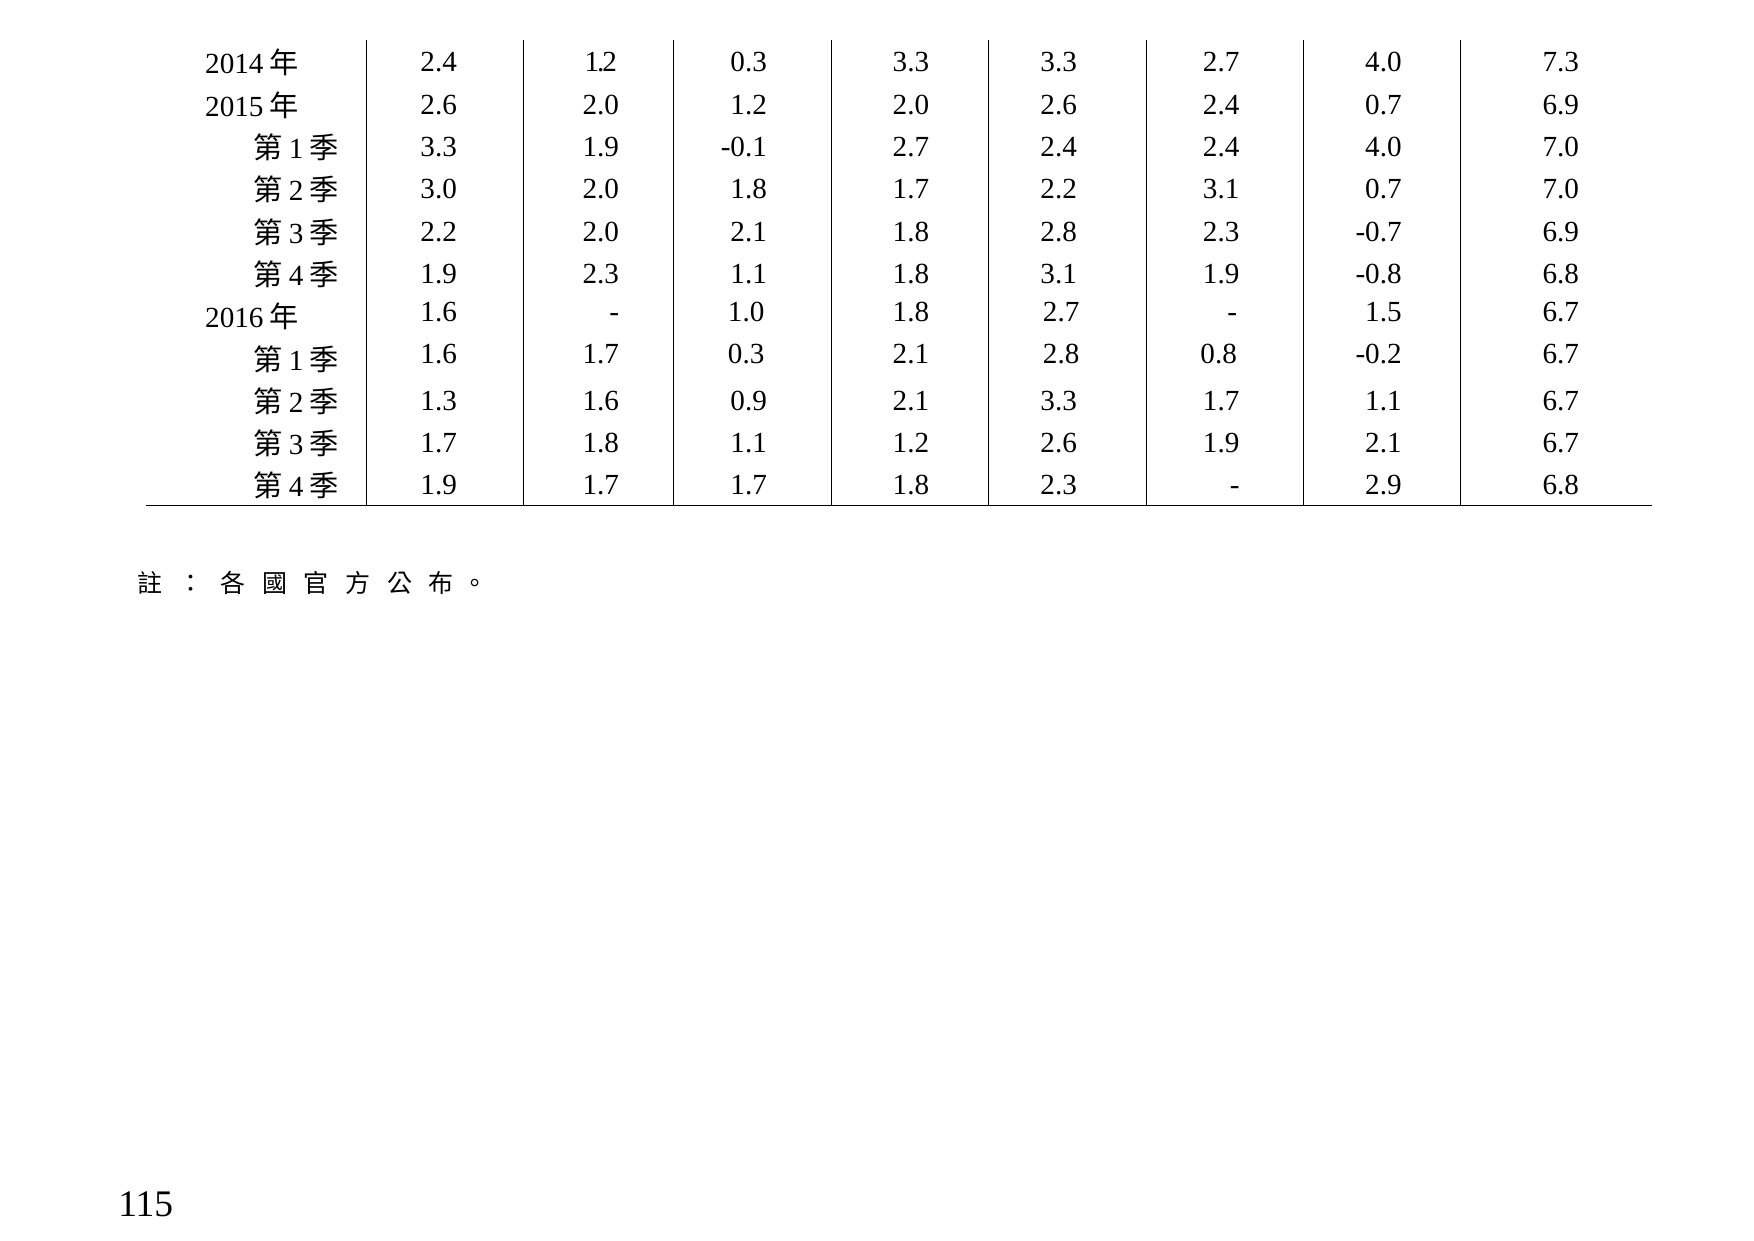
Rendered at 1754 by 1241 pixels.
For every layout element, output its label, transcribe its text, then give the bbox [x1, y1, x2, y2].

table_cell 2.4 [989, 125, 1146, 167]
table_cell -0.7 [1304, 209, 1460, 252]
table_cell 2.1 [1304, 421, 1460, 463]
table_cell 2.4 [1147, 125, 1303, 167]
table_cell 第2季 [146, 379, 366, 421]
table_cell 7.3 [1461, 40, 1652, 82]
table_cell 2.7 [1147, 40, 1303, 82]
table_cell 2.3 [1147, 209, 1303, 252]
table_cell -0.2 [1304, 336, 1460, 378]
table_cell 1.9 [367, 463, 523, 505]
table_cell 1.8 [524, 421, 673, 463]
table_cell 3.3 [989, 40, 1146, 82]
table_cell - [1147, 463, 1303, 505]
table_cell 2.2 [989, 167, 1146, 209]
table_cell 0.3 [674, 336, 831, 378]
table_cell 6.7 [1461, 294, 1652, 336]
table_cell 1.7 [524, 336, 673, 378]
table_cell 2.0 [524, 209, 673, 252]
table_cell 1.8 [674, 167, 831, 209]
table_cell 1.8 [832, 294, 988, 336]
table_cell 1.7 [832, 167, 988, 209]
table_cell 1.1 [674, 421, 831, 463]
table_cell 6.7 [1461, 379, 1652, 421]
table_cell 0.9 [674, 379, 831, 421]
table_cell 第1季 [146, 125, 366, 167]
table_cell 3.3 [832, 40, 988, 82]
table_cell 1.9 [1147, 252, 1303, 294]
table_cell 1.2 [524, 40, 673, 82]
table_cell 第4季 [146, 252, 366, 294]
table_cell 3.3 [989, 379, 1146, 421]
table_cell 1.5 [1304, 294, 1460, 336]
table_cell 第3季 [146, 209, 366, 252]
table_cell 1.3 [367, 379, 523, 421]
table_cell 1.7 [524, 463, 673, 505]
table_cell 2.1 [674, 209, 831, 252]
table_cell 4.0 [1304, 125, 1460, 167]
table_cell 1.0 [674, 294, 831, 336]
table_cell 2015年 [146, 83, 366, 125]
table_cell 2.7 [832, 125, 988, 167]
table_cell 1.1 [1304, 379, 1460, 421]
table_cell 1.7 [367, 421, 523, 463]
table_cell 2016年 [146, 294, 366, 336]
table_cell 2.8 [989, 209, 1146, 252]
table_cell 2.3 [989, 463, 1146, 505]
table_cell 1.8 [832, 209, 988, 252]
table_cell 3.0 [367, 167, 523, 209]
table_cell 第3季 [146, 421, 366, 463]
table_cell 6.8 [1461, 252, 1652, 294]
table_cell 第4季 [146, 463, 366, 505]
table_cell 2.0 [832, 83, 988, 125]
table_cell 6.8 [1461, 463, 1652, 505]
table_cell 0.7 [1304, 167, 1460, 209]
table_cell 6.7 [1461, 336, 1652, 378]
table_cell 0.8 [1147, 336, 1303, 378]
table_cell 2.4 [1147, 83, 1303, 125]
table_cell -0.1 [674, 125, 831, 167]
table_cell 1.6 [367, 294, 523, 336]
table_cell 1.9 [524, 125, 673, 167]
table_cell 1.1 [674, 252, 831, 294]
table_cell - [524, 294, 673, 336]
table_cell 2.0 [524, 167, 673, 209]
table_cell 2.1 [832, 379, 988, 421]
table_cell 7.0 [1461, 125, 1652, 167]
table_cell 2.1 [832, 336, 988, 378]
table_cell 1.7 [1147, 379, 1303, 421]
table_cell 2.6 [367, 83, 523, 125]
table_cell 0.3 [674, 40, 831, 82]
table_cell 7.0 [1461, 167, 1652, 209]
table_cell 6.9 [1461, 209, 1652, 252]
table_cell 2014年 [146, 40, 366, 82]
table_cell 1.8 [832, 463, 988, 505]
table_cell 1.6 [524, 379, 673, 421]
table_cell 1.8 [832, 252, 988, 294]
table_cell -0.8 [1304, 252, 1460, 294]
table_cell 3.3 [367, 125, 523, 167]
table_cell 2.3 [524, 252, 673, 294]
table_cell 1.9 [367, 252, 523, 294]
table_cell 4.0 [1304, 40, 1460, 82]
table_cell 3.1 [1147, 167, 1303, 209]
table_cell 1.2 [832, 421, 988, 463]
table_cell 3.1 [989, 252, 1146, 294]
table_cell 2.4 [367, 40, 523, 82]
table_cell 2.2 [367, 209, 523, 252]
table_cell 1.2 [674, 83, 831, 125]
table_cell 2.7 [989, 294, 1146, 336]
table_cell - [1147, 294, 1303, 336]
table_cell 1.6 [367, 336, 523, 378]
table_cell 第1季 [146, 336, 366, 378]
table_cell 1.9 [1147, 421, 1303, 463]
table_cell 1.7 [674, 463, 831, 505]
table_cell 2.0 [524, 83, 673, 125]
text 註：各國官方公布。 [128, 540, 1628, 603]
table_cell 第2季 [146, 167, 366, 209]
table_cell 2.8 [989, 336, 1146, 378]
table_cell 0.7 [1304, 83, 1460, 125]
table_cell 2.6 [989, 83, 1146, 125]
table_cell 2.9 [1304, 463, 1460, 505]
table_cell 6.7 [1461, 421, 1652, 463]
table_cell 6.9 [1461, 83, 1652, 125]
table_cell 2.6 [989, 421, 1146, 463]
